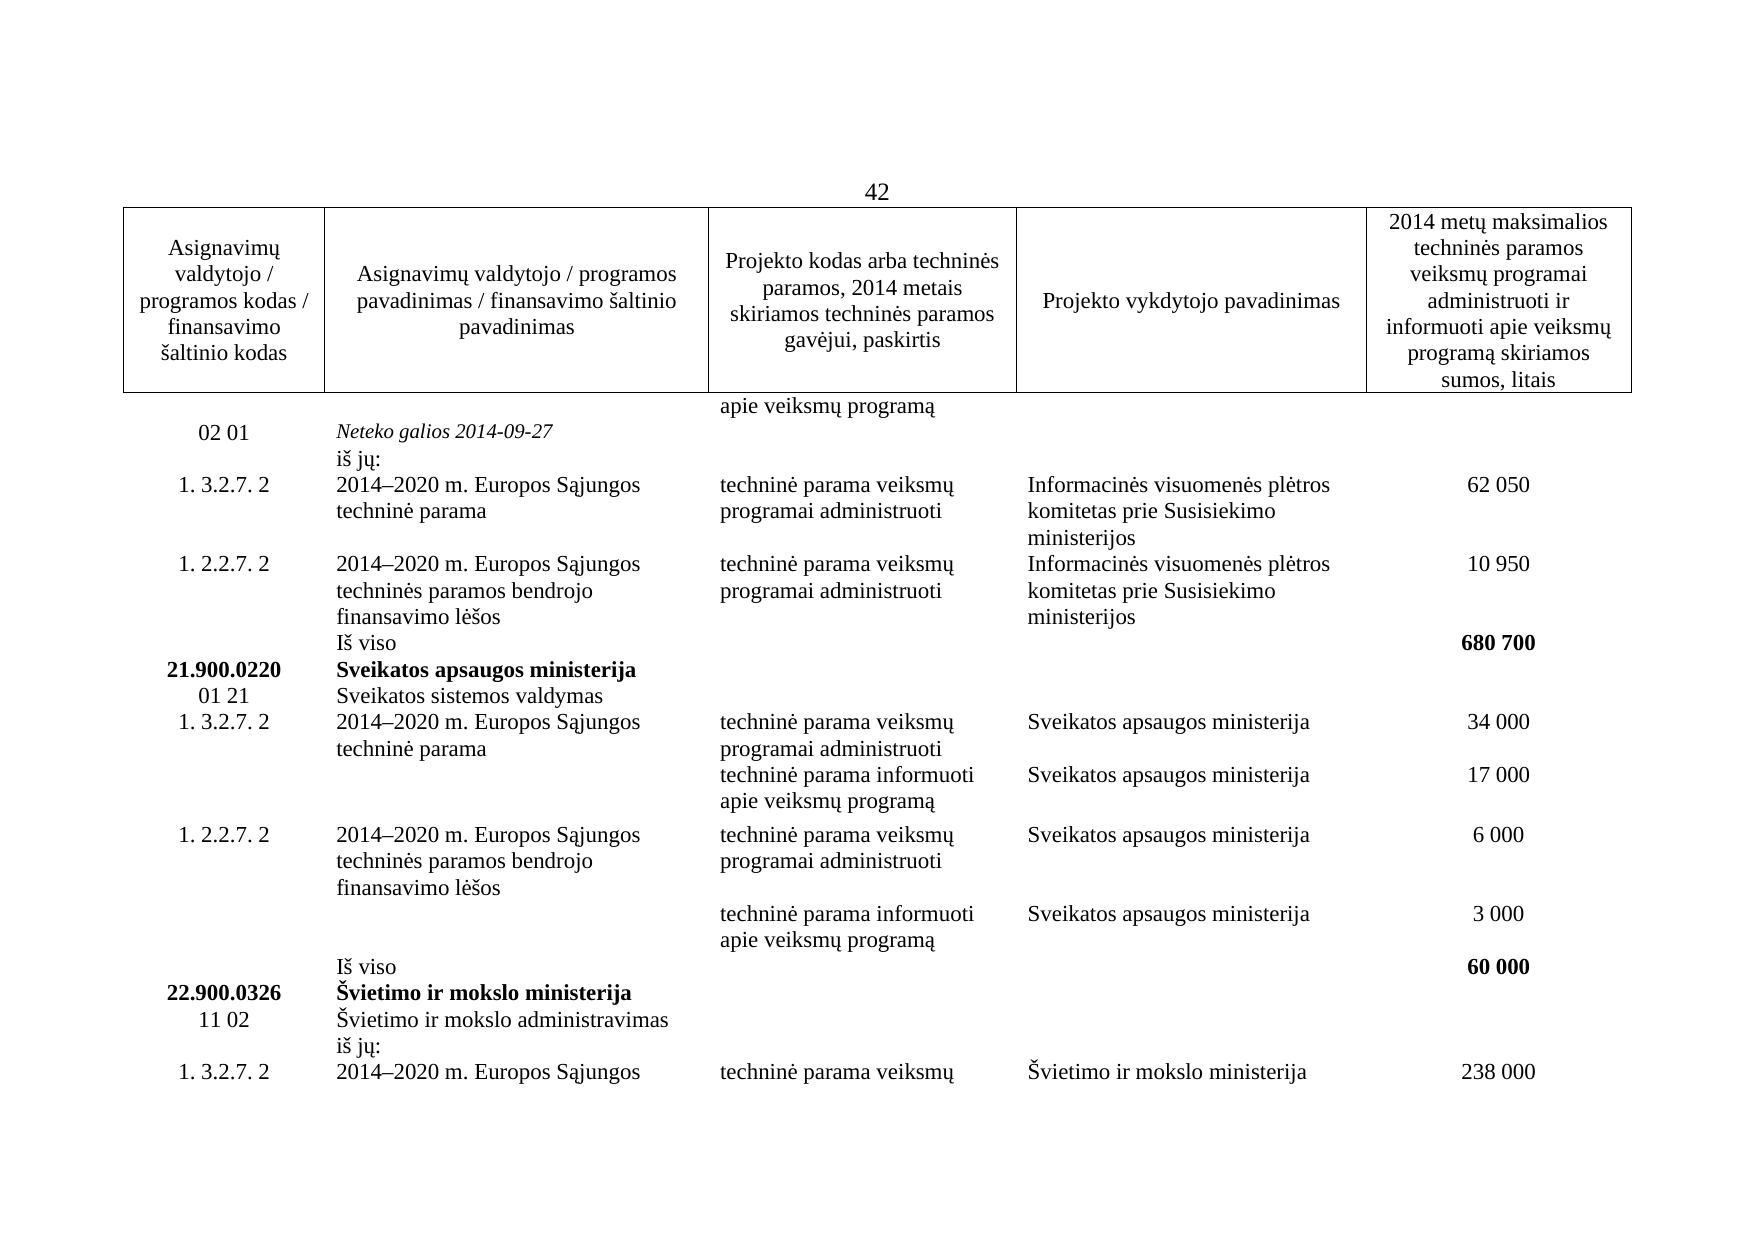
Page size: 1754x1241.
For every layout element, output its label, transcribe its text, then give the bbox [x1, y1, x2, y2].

table_cell iš jų: [325, 1032, 709, 1058]
table_cell [709, 656, 1016, 682]
table_cell [1016, 393, 1366, 418]
table_header Asignavimų valdytojo / programos kodas / finansavimo šaltinio kodas [124, 208, 324, 392]
table_cell [123, 393, 325, 418]
table_cell apie veiksmų programą [709, 393, 1016, 418]
table_cell Iš viso [325, 953, 709, 979]
table_cell [123, 629, 325, 656]
table_cell [1016, 656, 1366, 682]
table_cell 02 01 [123, 419, 325, 445]
table_cell 2014–2020 m. Europos Sąjungos techninė parama [325, 471, 709, 550]
table_cell 22.900.0326 [123, 979, 325, 1006]
table_cell Neteko galios 2014-09-27 [325, 419, 709, 445]
table_cell Informacinės visuomenės plėtros komitetas prie Susisiekimo ministerijos [1016, 550, 1366, 629]
table_cell techninė parama veiksmų [709, 1058, 1016, 1085]
table_cell techninė parama informuoti apie veiksmų programą [709, 900, 1016, 953]
table_cell [709, 629, 1016, 656]
table_cell [709, 1006, 1016, 1032]
table_cell Švietimo ir mokslo ministerija [1016, 1058, 1366, 1085]
table_header Asignavimų valdytojo / programos pavadinimas / finansavimo šaltinio pavadinimas [325, 208, 708, 392]
table_cell [709, 979, 1016, 1006]
table_cell techninė parama veiksmų programai administruoti [709, 550, 1016, 629]
table_cell [123, 900, 325, 953]
table_cell [123, 1032, 325, 1058]
table_cell [1366, 979, 1631, 1006]
table_cell 3 000 [1366, 900, 1631, 953]
table_cell 62 050 [1366, 471, 1631, 550]
table_cell [1016, 682, 1366, 708]
table_cell 2014–2020 m. Europos Sąjungos [325, 1058, 709, 1085]
table_cell [1016, 1006, 1366, 1032]
table_cell [1016, 629, 1366, 656]
table_cell [123, 953, 325, 979]
table_cell Sveikatos sistemos valdymas [325, 682, 709, 708]
table_cell [1016, 979, 1366, 1006]
table_cell [1366, 682, 1631, 708]
table_cell [325, 393, 709, 418]
table_header Projekto vykdytojo pavadinimas [1017, 208, 1366, 392]
table_cell 17 000 [1366, 761, 1631, 814]
table_cell [1366, 393, 1631, 418]
table_cell [1016, 419, 1366, 445]
table_cell 01 21 [123, 682, 325, 708]
table_cell [325, 900, 709, 953]
table_cell Sveikatos apsaugos ministerija [325, 656, 709, 682]
table_cell Iš viso [325, 629, 709, 656]
table_cell 1. 2.2.7. 2 [123, 814, 325, 900]
table_cell [709, 1032, 1016, 1058]
table_cell 2014–2020 m. Europos Sąjungos techninės paramos bendrojo finansavimo lėšos [325, 814, 709, 900]
table_cell techninė parama informuoti apie veiksmų programą [709, 761, 1016, 814]
table_cell techninė parama veiksmų programai administruoti [709, 814, 1016, 900]
table_cell iš jų: [325, 445, 709, 471]
table_cell [1016, 1032, 1366, 1058]
table_cell 10 950 [1366, 550, 1631, 629]
table_cell Sveikatos apsaugos ministerija [1016, 761, 1366, 814]
table_cell [123, 761, 325, 814]
table_cell [709, 682, 1016, 708]
table_cell 60 000 [1366, 953, 1631, 979]
table_cell 1. 2.2.7. 2 [123, 550, 325, 629]
table_cell 2014–2020 m. Europos Sąjungos techninė parama [325, 709, 709, 761]
table_cell [709, 445, 1016, 471]
table_cell [1366, 419, 1631, 445]
table_cell 6 000 [1366, 814, 1631, 900]
table_cell [1366, 656, 1631, 682]
table_cell [1366, 1006, 1631, 1032]
table_cell Sveikatos apsaugos ministerija [1016, 814, 1366, 900]
table_cell 2014–2020 m. Europos Sąjungos techninės paramos bendrojo finansavimo lėšos [325, 550, 709, 629]
table_cell [1366, 445, 1631, 471]
table_cell Švietimo ir mokslo ministerija [325, 979, 709, 1006]
table_cell techninė parama veiksmų programai administruoti [709, 709, 1016, 761]
table_cell 34 000 [1366, 709, 1631, 761]
table_cell Švietimo ir mokslo administravimas [325, 1006, 709, 1032]
table_cell 1. 3.2.7. 2 [123, 471, 325, 550]
table_cell Sveikatos apsaugos ministerija [1016, 900, 1366, 953]
table_cell 238 000 [1366, 1058, 1631, 1085]
table_cell [123, 445, 325, 471]
table_cell [1016, 445, 1366, 471]
table_header Projekto kodas arba techninės paramos, 2014 metais skiriamos techninės paramos gavėjui, paskirtis [709, 208, 1016, 392]
table_cell 21.900.0220 [123, 656, 325, 682]
table_cell Sveikatos apsaugos ministerija [1016, 709, 1366, 761]
table_cell [1366, 1032, 1631, 1058]
table_cell 1. 3.2.7. 2 [123, 1058, 325, 1085]
table_cell techninė parama veiksmų programai administruoti [709, 471, 1016, 550]
table_header 2014 metų maksimalios techninės paramos veiksmų programai administruoti ir informuoti apie veiksmų programą skiriamos sumos, litais [1367, 208, 1631, 392]
table_cell Informacinės visuomenės plėtros komitetas prie Susisiekimo ministerijos [1016, 471, 1366, 550]
table_cell [709, 419, 1016, 445]
table_cell 11 02 [123, 1006, 325, 1032]
table_cell [709, 953, 1016, 979]
table_cell 680 700 [1366, 629, 1631, 656]
table_cell 1. 3.2.7. 2 [123, 709, 325, 761]
table_cell [1016, 953, 1366, 979]
table_cell [325, 761, 709, 814]
